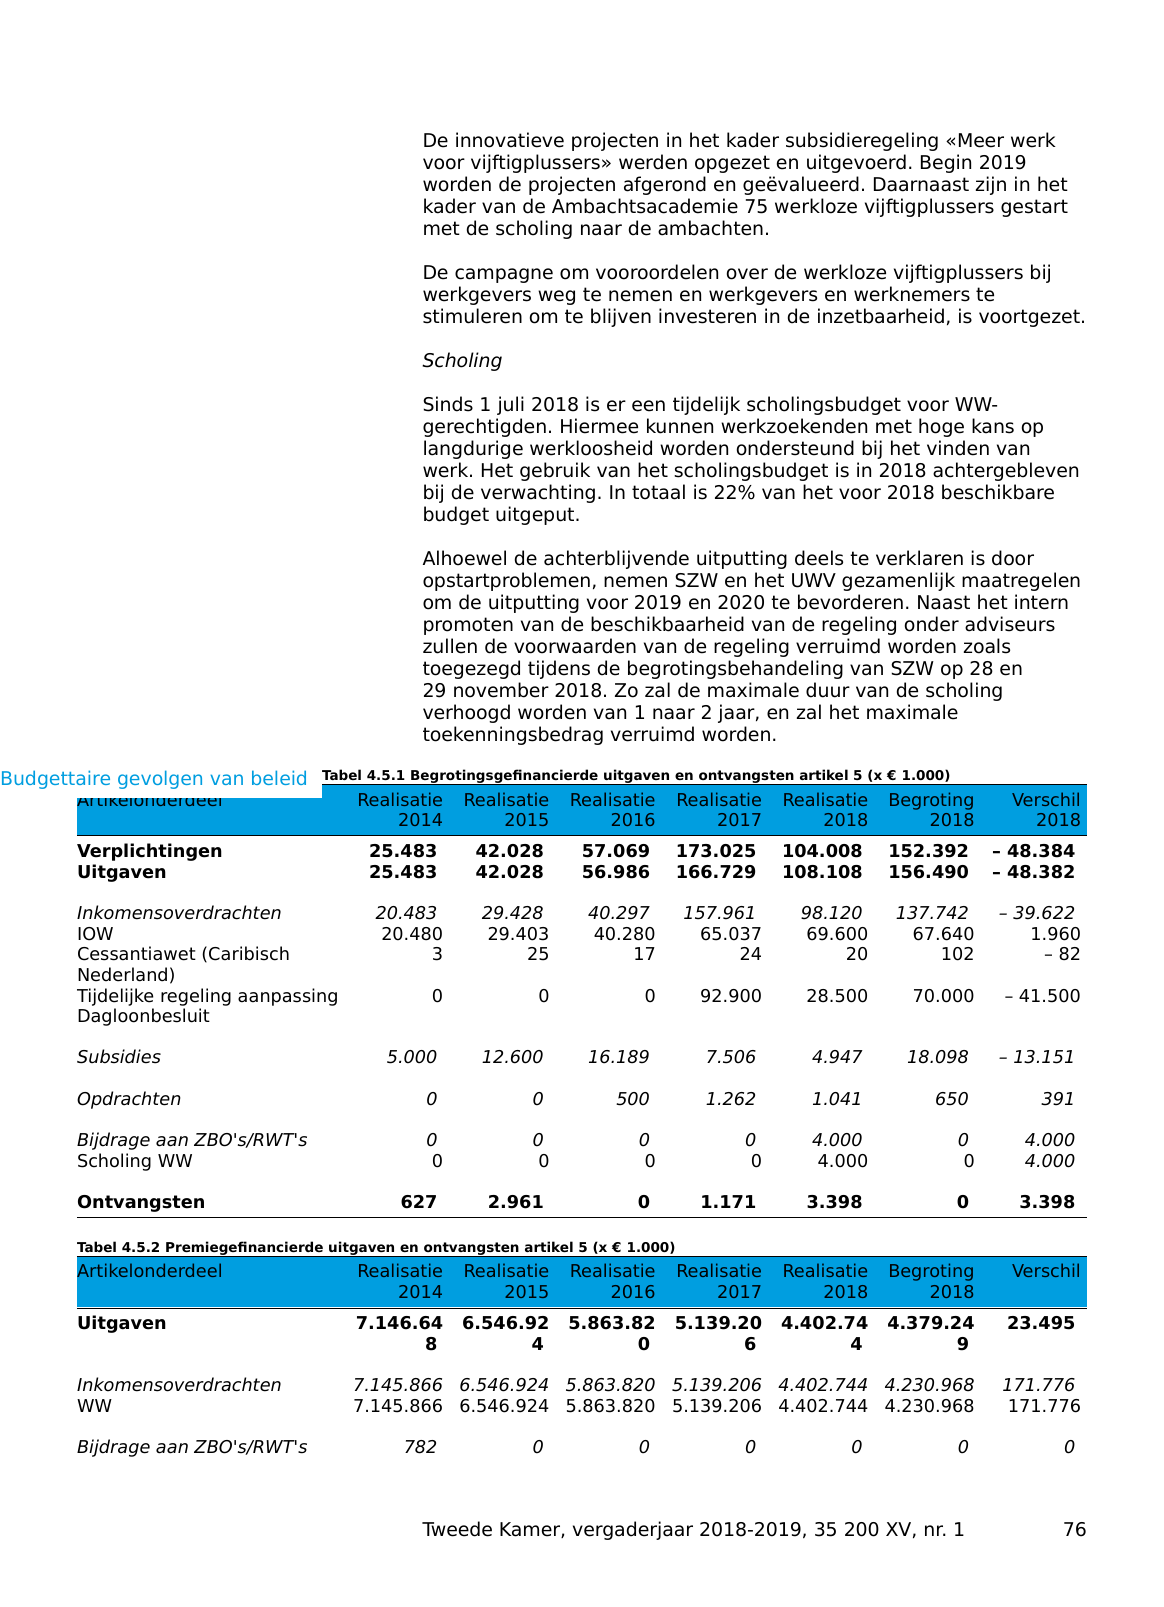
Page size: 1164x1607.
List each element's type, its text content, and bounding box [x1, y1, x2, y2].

table_cell Realisatie 2017 [661, 785, 768, 835]
table_cell 0 [661, 1151, 768, 1171]
table_cell 0 [874, 1192, 980, 1217]
table_cell 6.546.924 [449, 1396, 555, 1416]
table_cell [661, 1354, 768, 1375]
table_cell [661, 1027, 768, 1047]
table_cell 29.428 [449, 903, 555, 924]
table_cell Artikelonderdeel [77, 785, 342, 835]
table_cell [980, 1354, 1087, 1375]
table_cell Realisatie 2017 [661, 1257, 768, 1307]
table_cell 57.069 [555, 836, 661, 862]
table_cell 104.008 [768, 836, 874, 862]
table_cell 0 [449, 1130, 555, 1151]
table_cell [874, 1354, 980, 1375]
table_cell 0 [449, 1151, 555, 1171]
table_cell 67.640 [874, 924, 980, 944]
table_cell 7.145.866 [343, 1396, 449, 1416]
table_cell 5.139.206 [661, 1396, 768, 1416]
table_cell 0 [449, 1089, 555, 1109]
text Sinds 1 juli 2018 is er een tijdelijk scholingsbudget voor WW-gerechtigden. Hiermee kunnen werkzoekenden met hoge kans op langdurige werkloosheid worden ondersteund bij het vinden van werk. Het gebruik van het scholingsbudget is in 2018 achtergebleven bij de verwachting. In totaal is 22% van het voor 2018 beschikbare budget uitgeput. [422, 394, 1087, 526]
table_cell 69.600 [768, 924, 874, 944]
table_cell 29.403 [449, 924, 555, 944]
table_cell [768, 1354, 874, 1375]
table_cell [874, 1109, 980, 1130]
table_cell 3 [343, 944, 449, 986]
table_cell [77, 1109, 342, 1130]
table_cell Scholing WW [77, 1151, 342, 1171]
table_cell 23.495 [980, 1309, 1087, 1354]
table_cell [768, 1416, 874, 1437]
table_cell 7.506 [661, 1048, 768, 1068]
table_cell [449, 1171, 555, 1192]
table_cell [980, 1109, 1087, 1130]
table_cell 391 [980, 1089, 1087, 1109]
table_cell [874, 1068, 980, 1089]
table_cell [661, 1109, 768, 1130]
table_cell 0 [555, 1437, 661, 1457]
table_cell 1.171 [661, 1192, 768, 1217]
table_cell 2.961 [449, 1192, 555, 1217]
table_cell Realisatie 2015 [449, 785, 555, 835]
table_cell [555, 1171, 661, 1192]
table_cell [449, 1027, 555, 1047]
table_cell WW [77, 1396, 342, 1416]
table_cell 25.483 [343, 862, 449, 882]
table_cell Verschil [980, 1257, 1087, 1307]
table_cell [77, 883, 342, 903]
table_cell 166.729 [661, 862, 768, 882]
table_cell – 82 [980, 944, 1087, 986]
table_header Tabel 4.5.2 Premiegefinancierde uitgaven en ontvangsten artikel 5 (x € 1.000) [77, 1240, 1087, 1256]
table_cell Uitgaven [77, 1309, 342, 1354]
table_cell Opdrachten [77, 1089, 342, 1109]
table_cell 65.037 [661, 924, 768, 944]
table_cell 6.546.924 [449, 1375, 555, 1396]
table_cell 5.863.820 [555, 1396, 661, 1416]
table_cell 0 [980, 1437, 1087, 1457]
table_cell 0 [555, 1130, 661, 1151]
table_cell 137.742 [874, 903, 980, 924]
table_cell 0 [768, 1437, 874, 1457]
table_cell Realisatie 2018 [768, 1257, 874, 1307]
table_cell Artikelonderdeel [77, 1257, 342, 1307]
table_cell Realisatie 2016 [555, 785, 661, 835]
table_cell 627 [343, 1192, 449, 1217]
table_cell 28.500 [768, 986, 874, 1027]
table_cell [661, 1171, 768, 1192]
table_cell [980, 1171, 1087, 1192]
table_cell [980, 883, 1087, 903]
table_cell [77, 1068, 342, 1089]
table_cell 157.961 [661, 903, 768, 924]
table_cell 0 [343, 1130, 449, 1151]
table_cell 782 [343, 1437, 449, 1457]
table_cell 500 [555, 1089, 661, 1109]
table_cell 4.000 [980, 1130, 1087, 1151]
table_cell Realisatie 2014 [343, 785, 449, 835]
table_cell 40.280 [555, 924, 661, 944]
table_cell 18.098 [874, 1048, 980, 1068]
table_cell 4.230.968 [874, 1375, 980, 1396]
table_cell 42.028 [449, 862, 555, 882]
text De campagne om vooroordelen over de werkloze vijftigplussers bij werkgevers weg te nemen en werkgevers en werknemers te stimuleren om te blijven investeren in de inzetbaarheid, is voortgezet. [422, 262, 1087, 328]
table_cell Realisatie 2015 [449, 1257, 555, 1307]
table_cell [555, 1354, 661, 1375]
table_cell 3.398 [768, 1192, 874, 1217]
table_cell 4.000 [980, 1151, 1087, 1171]
table_cell Realisatie 2014 [343, 1257, 449, 1307]
table_cell 25.483 [343, 836, 449, 862]
table_cell [77, 1027, 342, 1047]
table_cell 12.600 [449, 1048, 555, 1068]
table_cell [77, 1354, 342, 1375]
table_cell 102 [874, 944, 980, 986]
table_cell 4.000 [768, 1130, 874, 1151]
table_cell [555, 883, 661, 903]
table_cell 20 [768, 944, 874, 986]
table_cell [77, 1416, 342, 1437]
table_cell [555, 1027, 661, 1047]
table_cell Verplichtingen [77, 836, 342, 862]
table_cell 4.402.744 [768, 1396, 874, 1416]
table_cell 0 [661, 1437, 768, 1457]
subtitle Scholing [422, 350, 1087, 372]
table_cell 70.000 [874, 986, 980, 1027]
table_cell 5.863.820 [555, 1375, 661, 1396]
table_cell 5.863.820 [555, 1309, 661, 1354]
table_cell Begroting 2018 [874, 785, 980, 835]
table_cell [768, 1109, 874, 1130]
table_cell [768, 1068, 874, 1089]
table_cell 98.120 [768, 903, 874, 924]
table_cell [980, 1027, 1087, 1047]
table_cell 1.041 [768, 1089, 874, 1109]
table_cell 0 [449, 986, 555, 1027]
table_cell – 41.500 [980, 986, 1087, 1027]
table_cell 173.025 [661, 836, 768, 862]
table_cell 0 [343, 1151, 449, 1171]
table_cell 24 [661, 944, 768, 986]
table_cell [77, 1171, 342, 1192]
table_cell 0 [555, 1151, 661, 1171]
table_cell [343, 883, 449, 903]
table_cell – 48.382 [980, 862, 1087, 882]
table_header Tabel 4.5.1 Begrotingsgefinancierde uitgaven en ontvangsten artikel 5 (x € 1.000) [0, 768, 1087, 798]
table_cell [874, 883, 980, 903]
table_cell [449, 1416, 555, 1437]
table_cell [449, 1109, 555, 1130]
table_cell 0 [555, 1192, 661, 1217]
text Alhoewel de achterblijvende uitputting deels te verklaren is door opstartproblemen, nemen SZW en het UWV gezamenlijk maatregelen om de uitputting voor 2019 en 2020 te bevorderen. Naast het intern promoten van de beschikbaarheid van de regeling onder adviseurs zullen de voorwaarden van de regeling verruimd worden zoals toegezegd tijdens de begrotingsbehandeling van SZW op 28 en 29 november 2018. Zo zal de maximale duur van de scholing verhoogd worden van 1 naar 2 jaar, en zal het maximale toekenningsbedrag verruimd worden. [422, 548, 1087, 746]
table_cell 5.139.206 [661, 1375, 768, 1396]
text De innovatieve projecten in het kader subsidieregeling «Meer werk voor vijftigplussers» werden opgezet en uitgevoerd. Begin 2019 worden de projecten afgerond en geëvalueerd. Daarnaast zijn in het kader van de Ambachtsacademie 75 werkloze vijftigplussers gestart met de scholing naar de ambachten. [422, 130, 1087, 240]
table_cell 152.392 [874, 836, 980, 862]
table_cell 0 [449, 1437, 555, 1457]
table_cell [555, 1109, 661, 1130]
table_cell 1.262 [661, 1089, 768, 1109]
table_cell 6.546.924 [449, 1309, 555, 1354]
table_cell [768, 1027, 874, 1047]
table_cell Bijdrage aan ZBO's/RWT's [77, 1130, 342, 1151]
table_cell 171.776 [980, 1375, 1087, 1396]
table_cell [343, 1171, 449, 1192]
table_cell [343, 1027, 449, 1047]
table_cell Tijdelijke regeling aanpassing Dagloonbesluit [77, 986, 342, 1027]
table_cell Realisatie 2016 [555, 1257, 661, 1307]
table_cell [449, 1068, 555, 1089]
table_cell [768, 1171, 874, 1192]
table_cell 40.297 [555, 903, 661, 924]
table_cell 5.000 [343, 1048, 449, 1068]
table_cell Inkomensoverdrachten [77, 903, 342, 924]
table_cell 7.145.866 [343, 1375, 449, 1396]
table_cell [449, 1354, 555, 1375]
table_cell 4.230.968 [874, 1396, 980, 1416]
table_cell [661, 1068, 768, 1089]
table_cell IOW [77, 924, 342, 944]
table_cell 16.189 [555, 1048, 661, 1068]
table_cell 92.900 [661, 986, 768, 1027]
table_cell [343, 1068, 449, 1089]
table_cell Uitgaven [77, 862, 342, 882]
table_cell [555, 1068, 661, 1089]
table_cell Verschil 2018 [980, 785, 1087, 835]
table_cell [980, 1068, 1087, 1089]
table_cell [555, 1416, 661, 1437]
table_cell 0 [555, 986, 661, 1027]
table_cell 4.379.249 [874, 1309, 980, 1354]
table_cell Inkomensoverdrachten [77, 1375, 342, 1396]
table_cell – 13.151 [980, 1048, 1087, 1068]
table_cell Realisatie 2018 [768, 785, 874, 835]
table_cell 42.028 [449, 836, 555, 862]
table_cell 20.483 [343, 903, 449, 924]
table_cell 0 [874, 1151, 980, 1171]
table_cell [874, 1171, 980, 1192]
table_cell Begroting 2018 [874, 1257, 980, 1307]
table_cell 3.398 [980, 1192, 1087, 1217]
table_cell [980, 1416, 1087, 1437]
table_cell – 39.622 [980, 903, 1087, 924]
table_cell 0 [661, 1130, 768, 1151]
table_cell [874, 1416, 980, 1437]
table_cell 0 [343, 986, 449, 1027]
table_cell [343, 1354, 449, 1375]
table_cell 56.986 [555, 862, 661, 882]
table_cell [661, 1416, 768, 1437]
table_cell [343, 1109, 449, 1130]
table_cell 0 [874, 1437, 980, 1457]
table_cell 5.139.206 [661, 1309, 768, 1354]
table_cell Subsidies [77, 1048, 342, 1068]
table_cell [768, 883, 874, 903]
table_cell Bijdrage aan ZBO's/RWT's [77, 1437, 342, 1457]
table_cell 7.146.648 [343, 1309, 449, 1354]
table_cell Cessantiawet (Caribisch Nederland) [77, 944, 342, 986]
table_cell [661, 883, 768, 903]
table_cell [874, 1027, 980, 1047]
table_cell [449, 883, 555, 903]
table_cell 108.108 [768, 862, 874, 882]
table_cell 156.490 [874, 862, 980, 882]
table_cell 1.960 [980, 924, 1087, 944]
table_cell 4.402.744 [768, 1375, 874, 1396]
table_cell – 48.384 [980, 836, 1087, 862]
table_cell 0 [343, 1089, 449, 1109]
table_cell 171.776 [980, 1396, 1087, 1416]
table_cell 650 [874, 1089, 980, 1109]
table_cell 25 [449, 944, 555, 986]
table_cell 20.480 [343, 924, 449, 944]
table_cell 4.402.744 [768, 1309, 874, 1354]
table_cell 17 [555, 944, 661, 986]
table_cell 4.947 [768, 1048, 874, 1068]
table_cell Ontvangsten [77, 1192, 342, 1217]
table_cell 0 [874, 1130, 980, 1151]
table_cell 4.000 [768, 1151, 874, 1171]
table_cell [343, 1416, 449, 1437]
